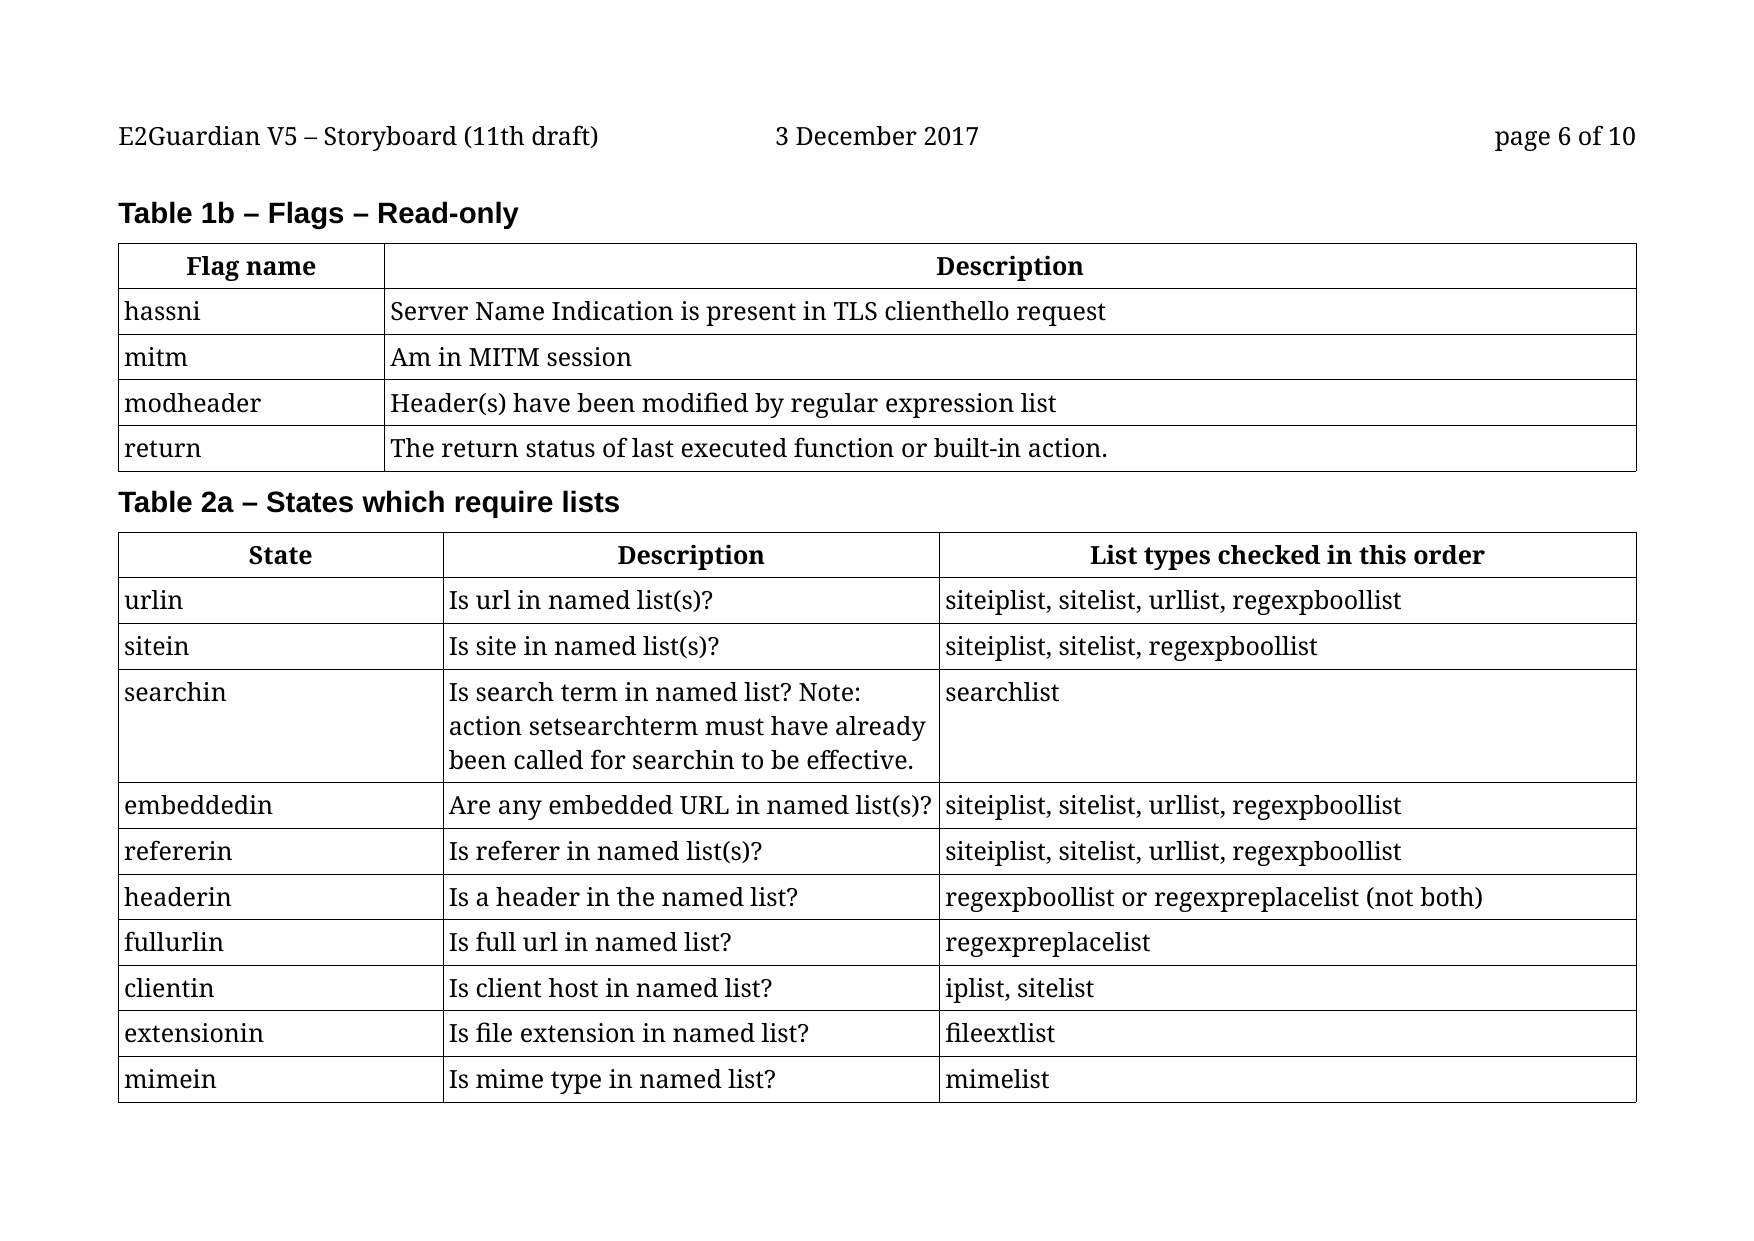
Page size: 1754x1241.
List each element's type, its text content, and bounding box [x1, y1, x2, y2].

table_cell return [119, 426, 384, 471]
table_cell fullurlin [119, 920, 443, 965]
table_cell extensionin [119, 1011, 443, 1056]
table_cell Are any embedded URL in named list(s)? [444, 783, 939, 828]
table_cell clientin [119, 966, 443, 1010]
table_cell Is full url in named list? [444, 920, 939, 965]
table_cell searchin [119, 670, 443, 782]
table_cell Is client host in named list? [444, 966, 939, 1010]
table_cell refererin [119, 829, 443, 873]
table_cell mimein [119, 1057, 443, 1102]
table_cell urlin [119, 578, 443, 623]
table_cell embeddedin [119, 783, 443, 828]
table_header Description [444, 533, 939, 577]
table_header List types checked in this order [940, 533, 1636, 577]
table_cell mimelist [940, 1057, 1636, 1102]
table_cell searchlist [940, 670, 1636, 782]
table_cell headerin [119, 875, 443, 919]
table_cell Is search term in named list? Note: action setsearchterm must have already been called for searchin to be effective. [444, 670, 939, 782]
table_cell Is url in named list(s)? [444, 578, 939, 623]
table_cell Is a header in the named list? [444, 875, 939, 919]
table_cell Is mime type in named list? [444, 1057, 939, 1102]
table_cell siteiplist, sitelist, urllist, regexpboollist [940, 578, 1636, 623]
table_cell Is site in named list(s)? [444, 624, 939, 668]
table_cell Is referer in named list(s)? [444, 829, 939, 873]
table_cell mitm [119, 335, 384, 379]
table_header Description [385, 244, 1636, 288]
table_cell The return status of last executed function or built-in action. [385, 426, 1636, 471]
table_cell regexpboollist or regexpreplacelist (not both) [940, 875, 1636, 919]
table_cell siteiplist, sitelist, regexpboollist [940, 624, 1636, 668]
table_cell iplist, sitelist [940, 966, 1636, 1010]
table_cell sitein [119, 624, 443, 668]
table_cell regexpreplacelist [940, 920, 1636, 965]
table_cell siteiplist, sitelist, urllist, regexpboollist [940, 783, 1636, 828]
table_cell Am in MITM session [385, 335, 1636, 379]
subtitle Table 1b – Flags – Read-only [118, 196, 1636, 230]
table_cell hassni [119, 289, 384, 334]
table_cell Server Name Indication is present in TLS clienthello request [385, 289, 1636, 334]
table_cell siteiplist, sitelist, urllist, regexpboollist [940, 829, 1636, 873]
table_header State [119, 533, 443, 577]
table_cell Is file extension in named list? [444, 1011, 939, 1056]
subtitle Table 2a – States which require lists [118, 485, 1636, 519]
table_header Flag name [119, 244, 384, 288]
table_cell Header(s) have been modified by regular expression list [385, 380, 1636, 425]
table_cell modheader [119, 380, 384, 425]
table_cell fileextlist [940, 1011, 1636, 1056]
